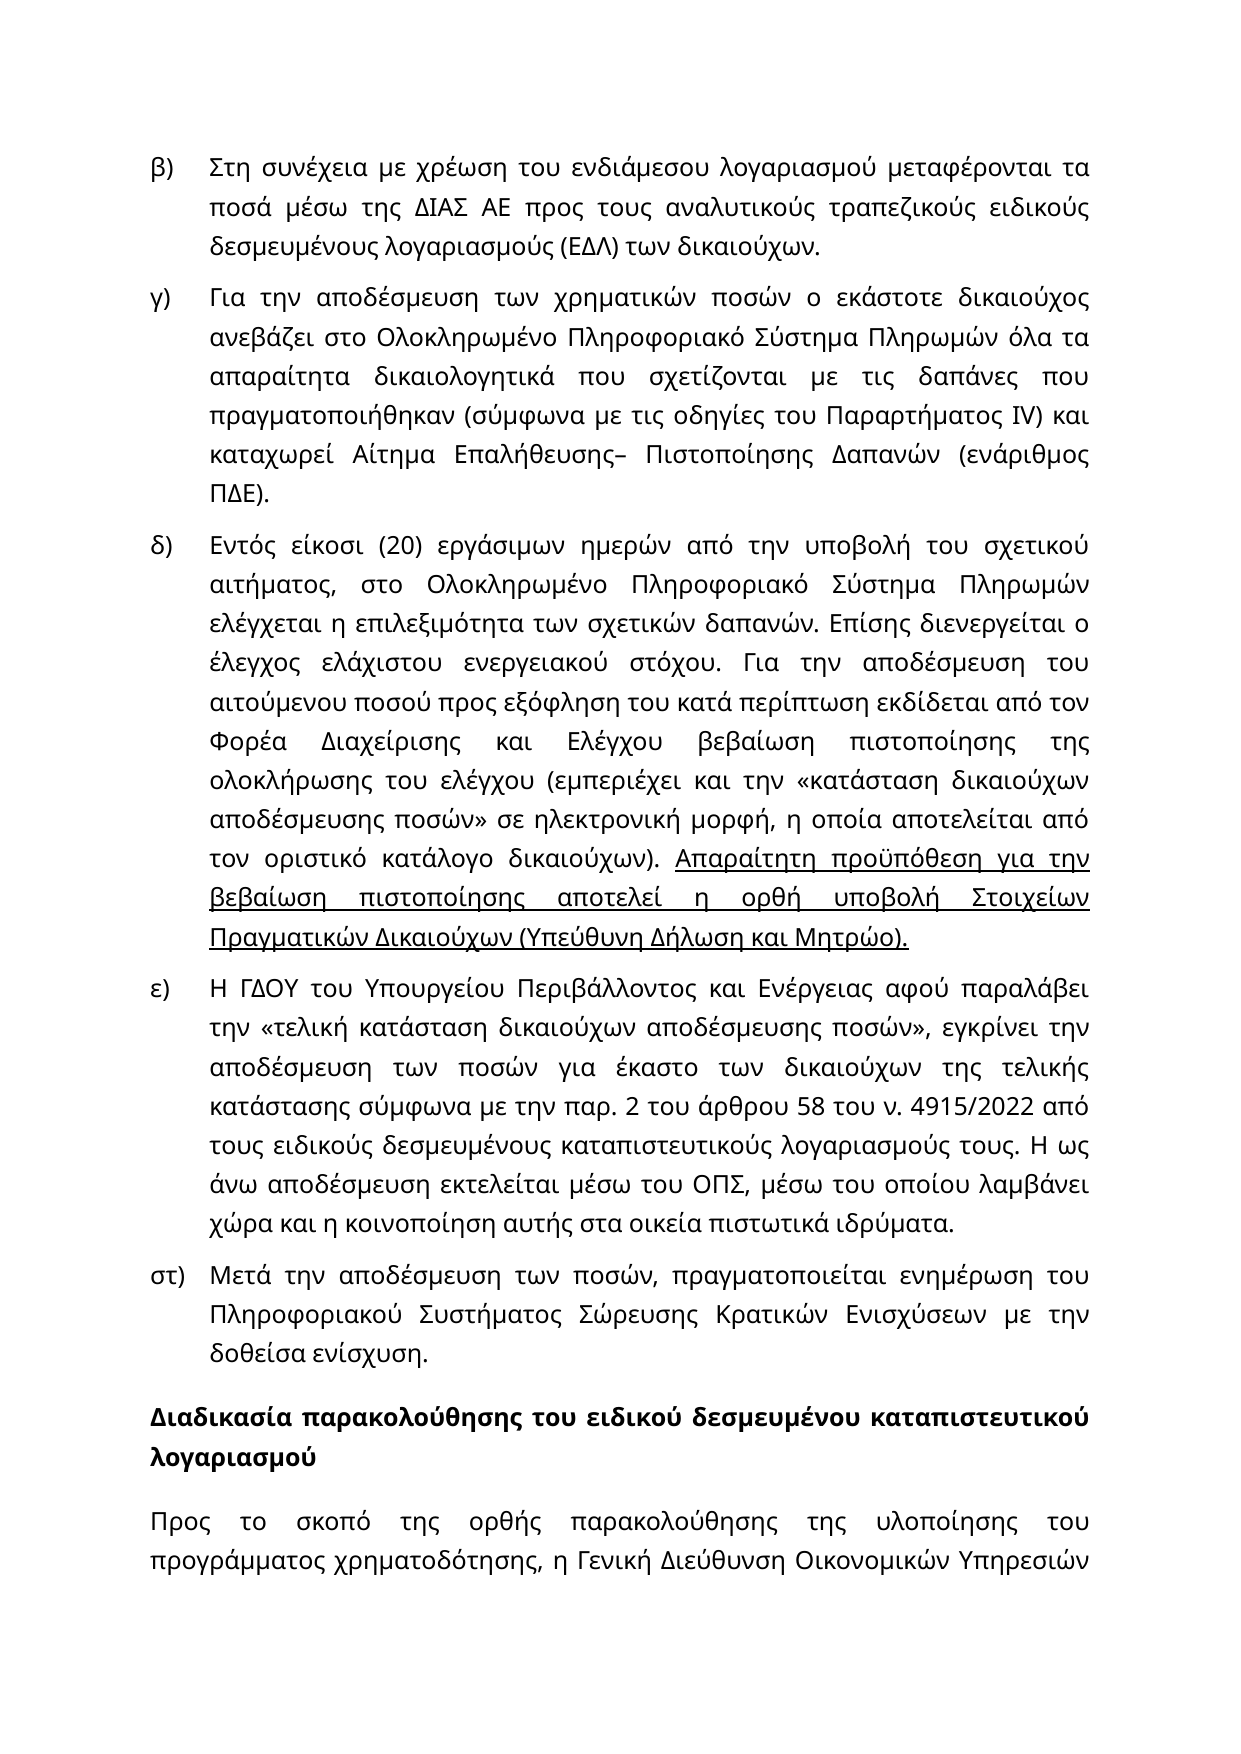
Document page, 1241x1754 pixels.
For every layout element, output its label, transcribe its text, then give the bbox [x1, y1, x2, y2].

list στ) Μετά την αποδέσμευση των ποσών, πραγματοποιείται ενημέρωση του Πληροφοριακού Συστήματος Σώρευσης Κρατικών Ενισχύσεων με την δοθείσα ενίσχυση. [150, 1257, 1090, 1370]
text Διαδικασία παρακολούθησης του ειδικού δεσμευμένου καταπιστευτικού λογαριασμού [150, 1400, 1090, 1473]
list δ) Εντός είκοσι (20) εργάσιμων ημερών από την υποβολή του σχετικού αιτήματος, στο Ολοκληρωμένο Πληροφοριακό Σύστημα Πληρωμών ελέγχεται η επιλεξιμότητα των σχετικών δαπανών. Επίσης διενεργείται ο έλεγχος ελάχιστου ενεργειακού στόχου. Για την αποδέσμευση του αιτούμενου ποσού προς εξόφληση του κατά περίπτωση εκδίδεται από τον Φορέα Διαχείρισης και Ελέγχου βεβαίωση πιστοποίησης της ολοκλήρωσης του ελέγχου (εμπεριέχει και την «κατάσταση δικαιούχων αποδέσμευσης ποσών» σε ηλεκτρονική μορφή, η οποία αποτελείται από τον οριστικό κατάλογο δικαιούχων). Απαραίτητη προϋπόθεση για την βεβαίωση πιστοποίησης αποτελεί η ορθή υποβολή Στοιχείων Πραγματικών Δικαιούχων (Υπεύθυνη Δήλωση και Μητρώο). [150, 527, 1090, 953]
list γ) Για την αποδέσμευση των χρηματικών ποσών ο εκάστοτε δικαιούχος ανεβάζει στο Ολοκληρωμένο Πληροφοριακό Σύστημα Πληρωμών όλα τα απαραίτητα δικαιολογητικά που σχετίζονται με τις δαπάνες που πραγματοποιήθηκαν (σύμφωνα με τις οδηγίες του Παραρτήματος IV) και καταχωρεί Αίτημα Επαλήθευσης– Πιστοποίησης Δαπανών (ενάριθμος ΠΔΕ). [150, 280, 1090, 510]
text Προς το σκοπό της ορθής παρακολούθησης της υλοποίησης του προγράμματος χρηματοδότησης, η Γενική Διεύθυνση Οικονομικών Υπηρεσιών [150, 1503, 1090, 1577]
list ε) Η ΓΔΟΥ του Υπουργείου Περιβάλλοντος και Ενέργειας αφού παραλάβει την «τελική κατάσταση δικαιούχων αποδέσμευσης ποσών», εγκρίνει την αποδέσμευση των ποσών για έκαστο των δικαιούχων της τελικής κατάστασης σύμφωνα με την παρ. 2 του άρθρου 58 του ν. 4915/2022 από τους ειδικούς δεσμευμένους καταπιστευτικούς λογαριασμούς τους. Η ως άνω αποδέσμευση εκτελείται μέσω του ΟΠΣ, μέσω του οποίου λαμβάνει χώρα και η κοινοποίηση αυτής στα οικεία πιστωτικά ιδρύματα. [150, 971, 1090, 1240]
list β) Στη συνέχεια με χρέωση του ενδιάμεσου λογαριασμού μεταφέρονται τα ποσά μέσω της ΔΙΑΣ ΑΕ προς τους αναλυτικούς τραπεζικούς ειδικούς δεσμευμένους λογαριασμούς (ΕΔΛ) των δικαιούχων. [150, 150, 1090, 262]
